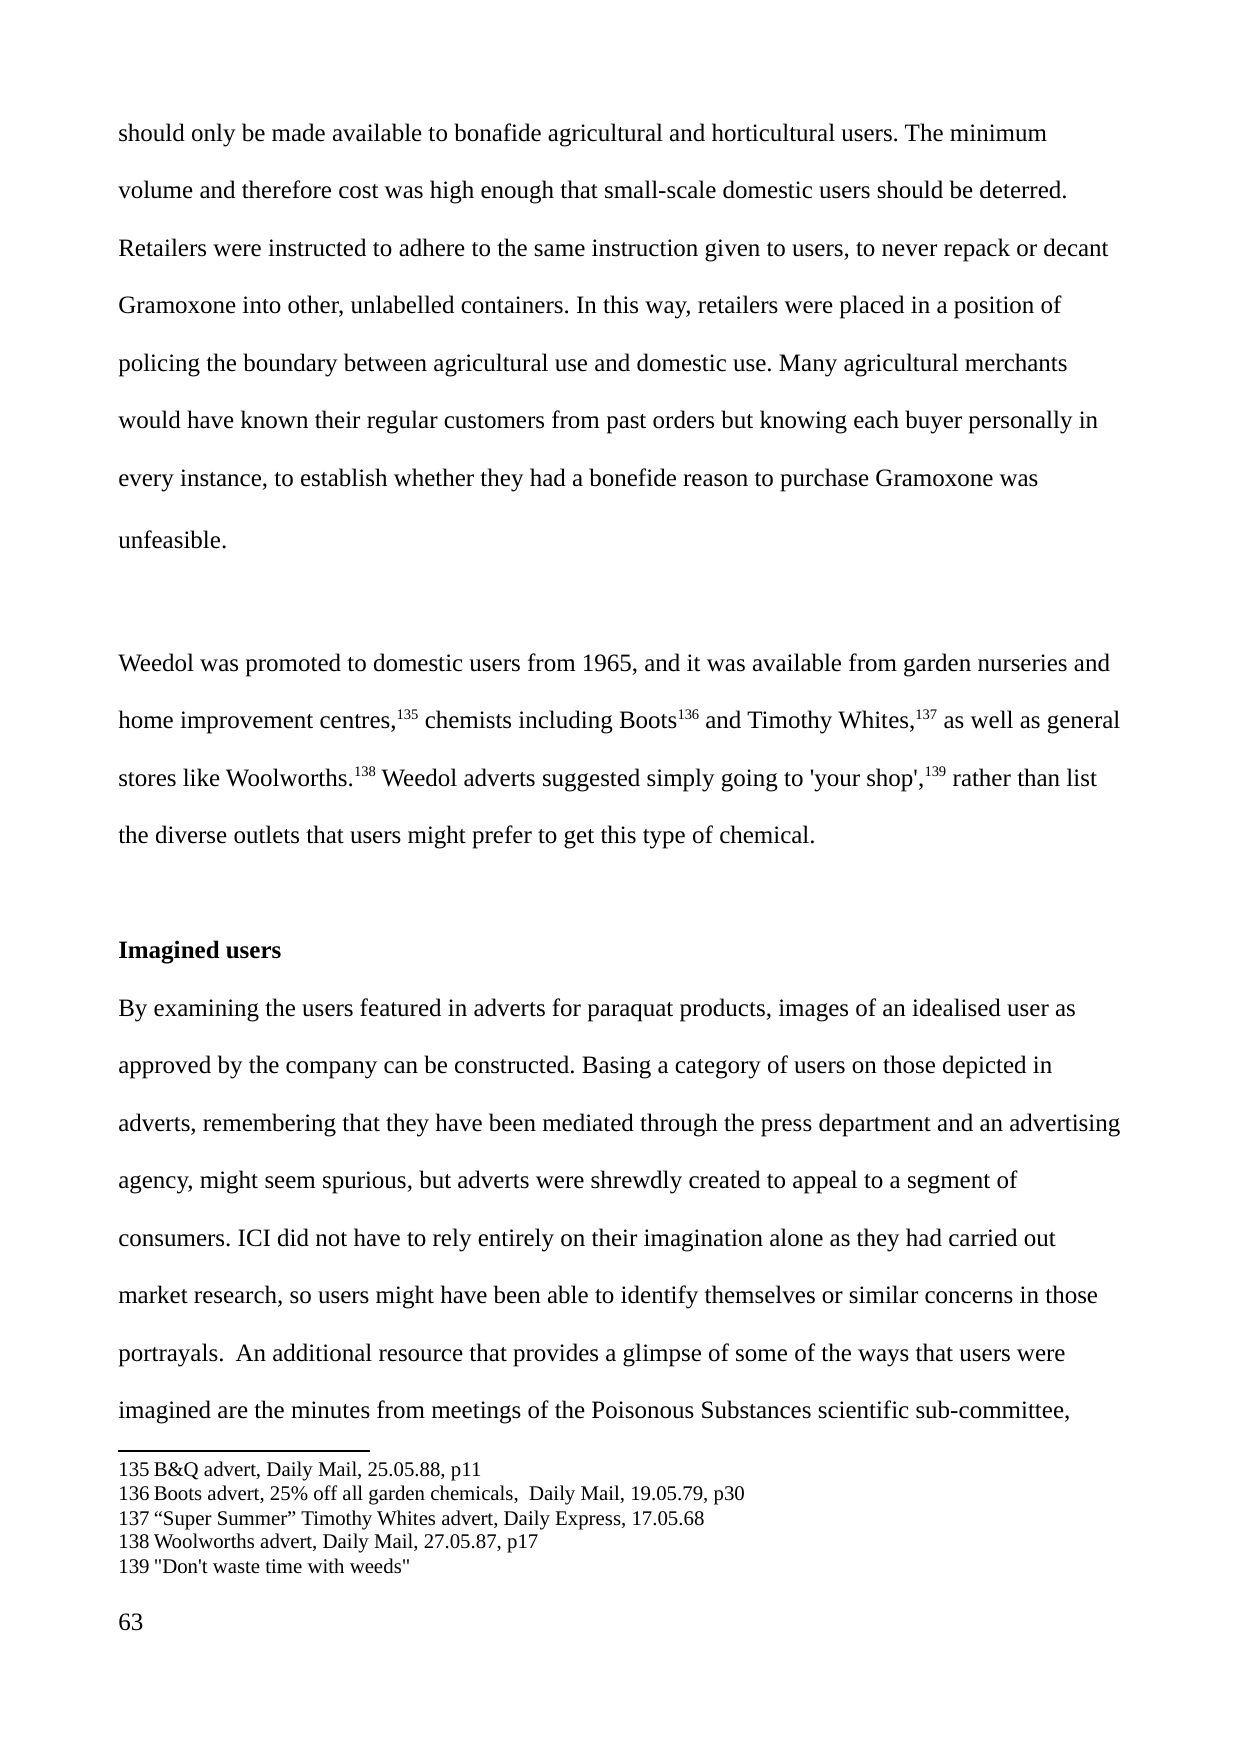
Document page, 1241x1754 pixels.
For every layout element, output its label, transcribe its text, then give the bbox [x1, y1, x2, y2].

text By examining the users featured in adverts for paraquat products, images of an idealised user as approved by the company can be constructed. Basing a category of users on those depicted in adverts, remembering that they have been mediated through the press department and an advertising agency, might seem spurious, but adverts were shrewdly created to appeal to a segment of consumers. ICI did not have to rely entirely on their imagination alone as they had carried out market research, so users might have been able to identify themselves or similar concerns in those portrayals. An additional resource that provides a glimpse of some of the ways that users were imagined are the minutes from meetings of the Poisonous Substances scientific sub-committee, [118, 993, 1122, 1424]
text “Super Summer” Timothy Whites advert, Daily Express, 17.05.68 [118, 1505, 1122, 1529]
text Imagined users [118, 936, 1122, 964]
text B&Q advert, Daily Mail, 25.05.88, p11 [118, 1457, 1122, 1481]
text should only be made available to bonafide agricultural and horticultural users. The minimum volume and therefore cost was high enough that small-scale domestic users should be deterred. Retailers were instructed to adhere to the same instruction given to users, to never repack or decant Gramoxone into other, unlabelled containers. In this way, retailers were placed in a position of policing the boundary between agricultural use and domestic use. Many agricultural merchants would have known their regular customers from past orders but knowing each buyer personally in every instance, to establish whether they had a bonefide reason to purchase Gramoxone was unfeasible. [118, 118, 1122, 554]
text "Don't waste time with weeds" [118, 1553, 1122, 1578]
text Woolworths advert, Daily Mail, 27.05.87, p17 [118, 1529, 1122, 1553]
text Weedol was promoted to domestic users from 1965, and it was available from garden nurseries and home improvement centres, chemists including Boots and Timothy Whites, as well as general stores like Woolworths. Weedol adverts suggested simply going to 'your shop', rather than list the diverse outlets that users might prefer to get this type of chemical. [118, 648, 1122, 849]
text Boots advert, 25% off all garden chemicals, Daily Mail, 19.05.79, p30 [118, 1481, 1122, 1505]
